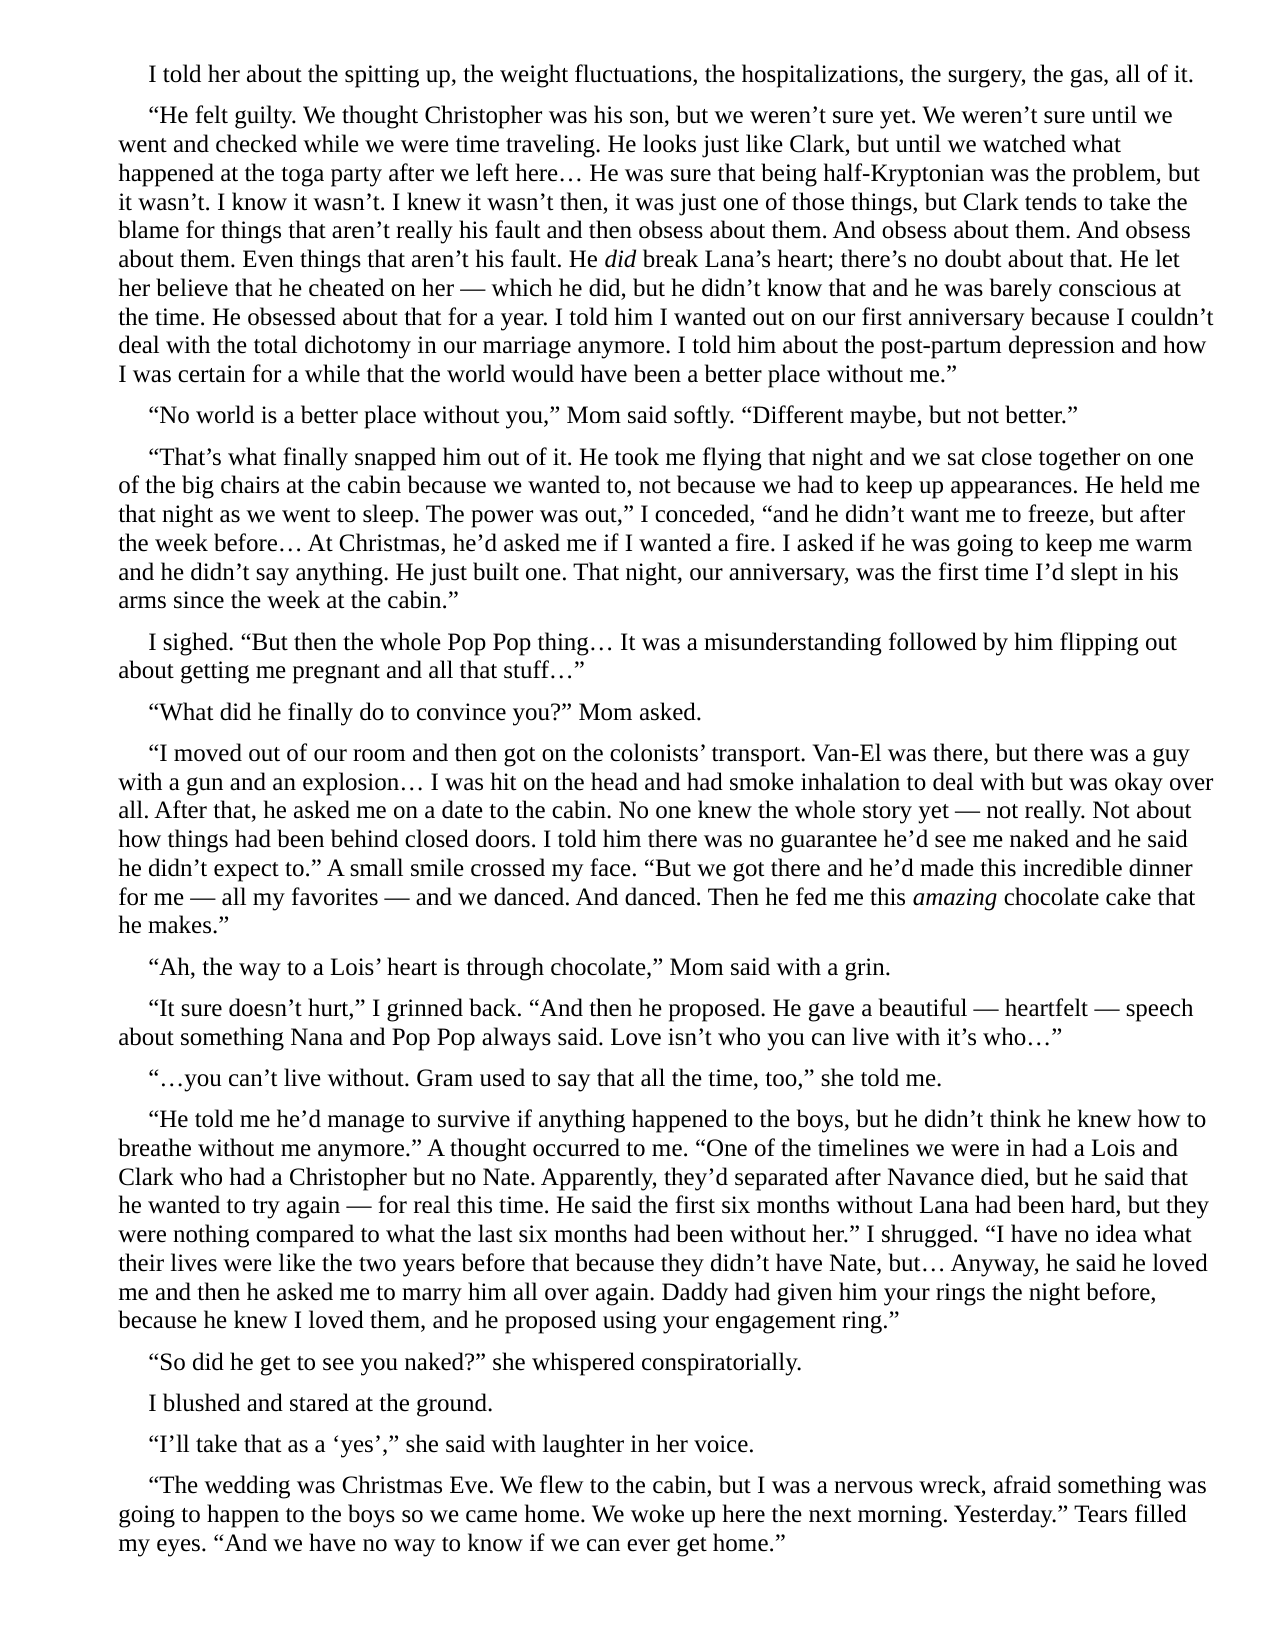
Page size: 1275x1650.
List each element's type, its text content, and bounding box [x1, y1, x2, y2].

text “I moved out of our room and then got on the colonists’ transport. Van-El was there, but there was a guy with a gun and an explosion… I was hit on the head and had smoke inhalation to deal with but was okay over all. After that, he asked me on a date to the cabin. No one knew the whole story yet — not really. Not about how things had been behind closed doors. I told him there was no guarantee he’d see me naked and he said he didn’t expect to.” A small smile crossed my face. “But we got there and he’d made this incredible dinner for me — all my favorites — and we danced. And danced. Then he fed me this amazing chocolate cake that he makes.” [118, 738, 1216, 939]
text I told her about the spitting up, the weight fluctuations, the hospitalizations, the surgery, the gas, all of it. [118, 59, 1216, 88]
text “I’ll take that as a ‘yes’,” she said with laughter in her voice. [118, 1429, 1216, 1458]
text “What did he finally do to convince you?” Mom asked. [118, 697, 1216, 725]
text “So did he get to see you naked?” she whispered conspiratorially. [118, 1347, 1216, 1375]
text “The wedding was Christmas Eve. We flew to the cabin, but I was a nervous wreck, afraid something was going to happen to the boys so we came home. We woke up here the next morning. Yesterday.” Tears filled my eyes. “And we have no way to know if we can ever get home.” [118, 1470, 1216, 1557]
text “Ah, the way to a Lois’ heart is through chocolate,” Mom said with a grin. [118, 952, 1216, 980]
text “No world is a better place without you,” Mom said softly. “Different maybe, but not better.” [118, 400, 1216, 429]
text “It sure doesn’t hurt,” I grinned back. “And then he proposed. He gave a beautiful — heartfelt — speech about something Nana and Pop Pop always said. Love isn’t who you can live with it’s who…” [118, 993, 1216, 1050]
text I blushed and stared at the ground. [118, 1388, 1216, 1417]
text “…you can’t live without. Gram used to say that all the time, too,” she told me. [118, 1063, 1216, 1092]
text “He felt guilty. We thought Christopher was his son, but we weren’t sure yet. We weren’t sure until we went and checked while we were time traveling. He looks just like Clark, but until we watched what happened at the toga party after we left here… He was sure that being half-Kryptonian was the problem, but it wasn’t. I know it wasn’t. I knew it wasn’t then, it was just one of those things, but Clark tends to take the blame for things that aren’t really his fault and then obsess about them. And obsess about them. And obsess about them. Even things that aren’t his fault. He did break Lana’s heart; there’s no doubt about that. He let her believe that he cheated on her — which he did, but he didn’t know that and he was barely conscious at the time. He obsessed about that for a year. I told him I wanted out on our first anniversary because I couldn’t deal with the total dichotomy in our marriage anymore. I told him about the post-partum depression and how I was certain for a while that the world would have been a better place without me.” [118, 100, 1216, 388]
text “That’s what finally snapped him out of it. He took me flying that night and we sat close together on one of the big chairs at the cabin because we wanted to, not because we had to keep up appearances. He held me that night as we went to sleep. The power was out,” I conceded, “and he didn’t want me to freeze, but after the week before… At Christmas, he’d asked me if I wanted a fire. I asked if he was going to keep me warm and he didn’t say anything. He just built one. That night, our anniversary, was the first time I’d slept in his arms since the week at the cabin.” [118, 442, 1216, 614]
text “He told me he’d manage to survive if anything happened to the boys, but he didn’t think he knew how to breathe without me anymore.” A thought occurred to me. “One of the timelines we were in had a Lois and Clark who had a Christopher but no Nate. Apparently, they’d separated after Navance died, but he said that he wanted to try again — for real this time. He said the first six months without Lana had been hard, but they were nothing compared to what the last six months had been without her.” I shrugged. “I have no idea what their lives were like the two years before that because they didn’t have Nate, but… Anyway, he said he loved me and then he asked me to marry him all over again. Daddy had given him your rings the night before, because he knew I loved them, and he proposed using your engagement ring.” [118, 1104, 1216, 1334]
text I sighed. “But then the whole Pop Pop thing… It was a misunderstanding followed by him flipping out about getting me pregnant and all that stuff…” [118, 627, 1216, 684]
